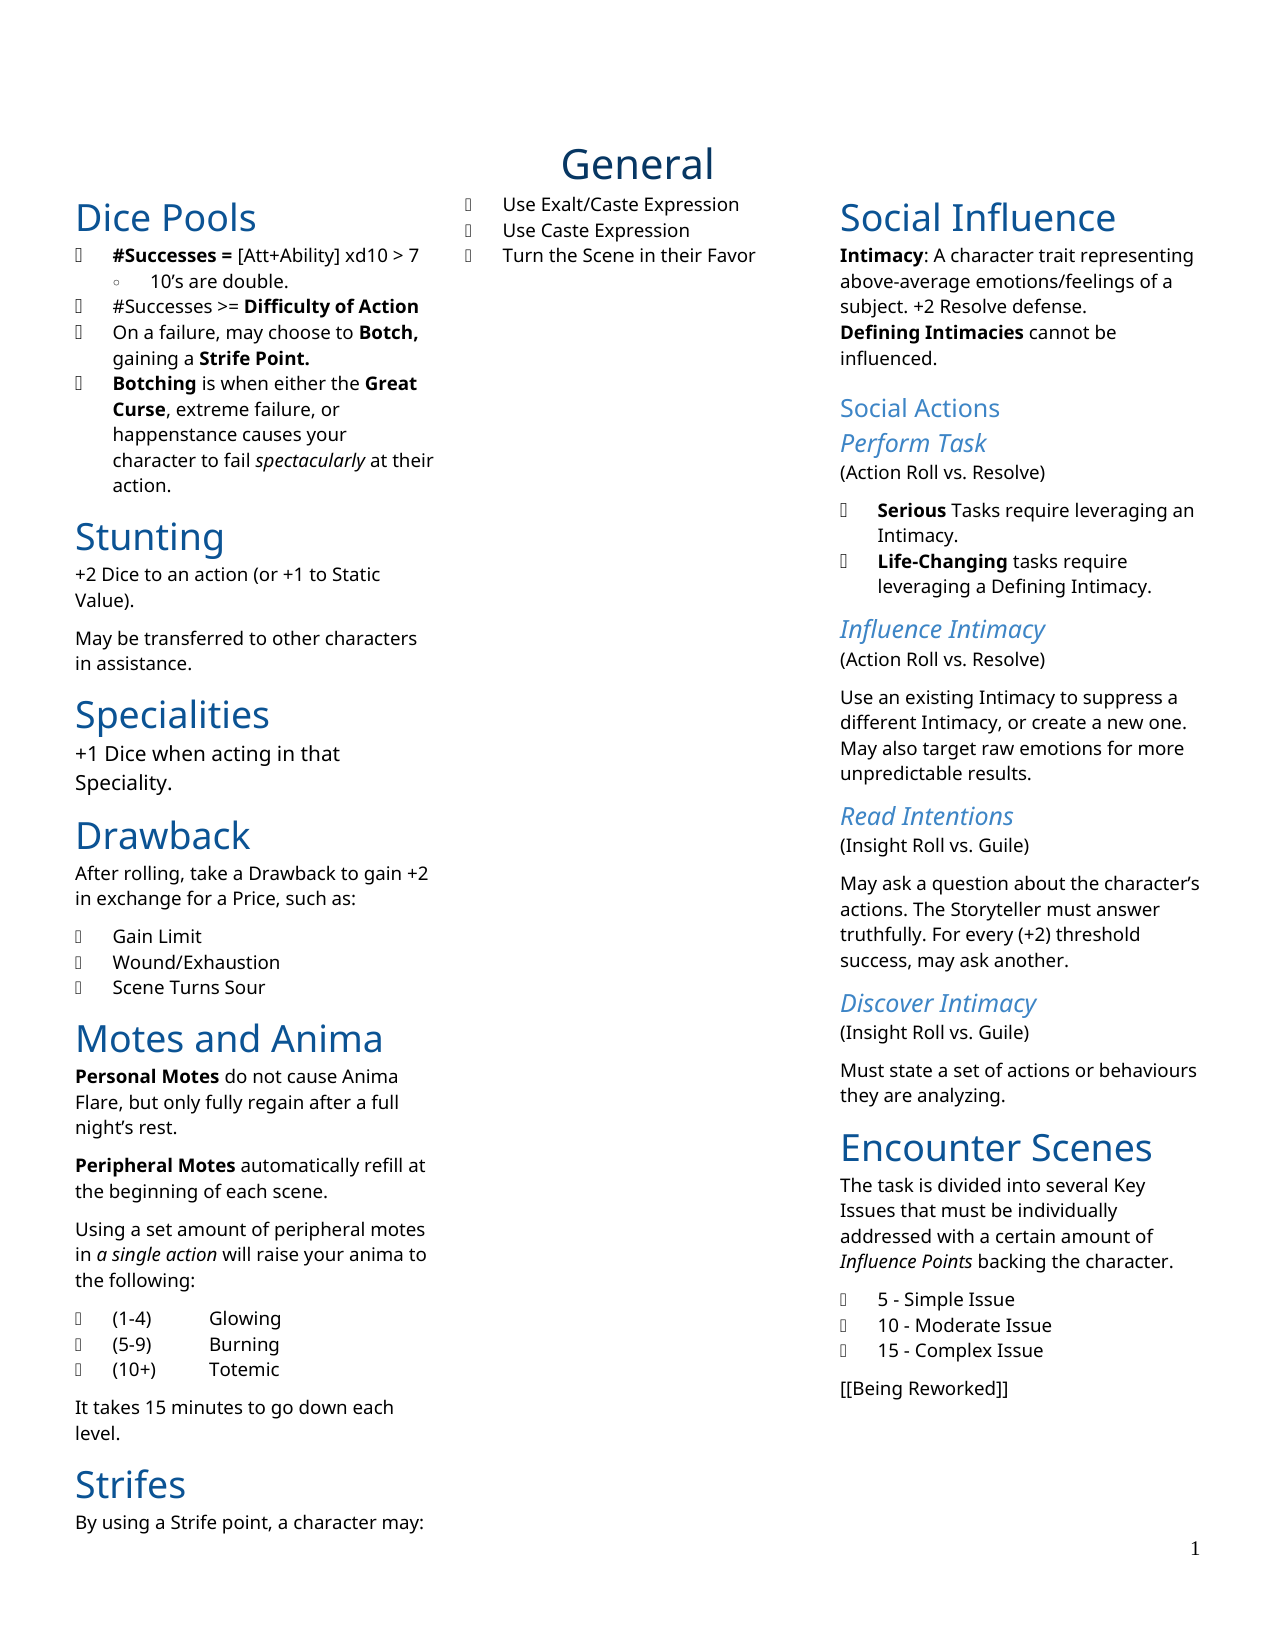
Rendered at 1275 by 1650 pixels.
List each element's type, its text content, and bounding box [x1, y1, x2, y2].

text The task is divided into several Key Issues that must be individually addressed with a certain amount of Influence Points backing the character. [840, 1172, 1200, 1274]
subtitle Perform Task [840, 425, 1200, 459]
subtitle Drawback [75, 809, 435, 860]
text After rolling, take a Drawback to gain +2 in exchange for a Price, such as: [75, 860, 435, 911]
text By using a Strife point, a character may: [75, 1509, 435, 1534]
list (1-4) Glowing [75, 1305, 435, 1331]
list Wound/Exhaustion [75, 949, 435, 974]
subtitle Influence Intimacy [840, 612, 1200, 646]
list On a failure, may choose to Botch, gaining a Strife Point. [75, 319, 435, 370]
text Use an existing Intimacy to suppress a different Intimacy, or create a new one. May also target raw emotions for more unpredictable results. [840, 684, 1200, 786]
text (Insight Roll vs. Guile) [840, 833, 1200, 858]
list (10+) Totemic [75, 1356, 435, 1382]
text Using a set amount of peripheral motes in a single action will raise your anima to the following: [75, 1216, 435, 1293]
text +2 Dice to an action (or +1 to Static Value). [75, 561, 435, 612]
text +1 Dice when acting in that Speciality. [75, 739, 435, 796]
subtitle Encounter Scenes [840, 1121, 1200, 1172]
list 5 - Simple Issue [840, 1286, 1200, 1312]
list #Successes >= Difficulty of Action [75, 294, 435, 319]
subtitle Strifes [75, 1458, 435, 1509]
subtitle Stunting [75, 510, 435, 561]
subtitle Discover Intimacy [840, 985, 1200, 1019]
text (Insight Roll vs. Guile) [840, 1019, 1200, 1045]
text (Action Roll vs. Resolve) [840, 646, 1200, 671]
text It takes 15 minutes to go down each level. [75, 1394, 435, 1445]
list Use Caste Expression [465, 217, 810, 243]
subtitle Read Intentions [840, 798, 1200, 833]
text Intimacy: A character trait representing above-average emotions/feelings of a subject. +2 Resolve defense. Defining Intimacies cannot be influenced. [840, 243, 1200, 370]
subtitle Specialities [75, 688, 435, 739]
text May ask a question about the character’s actions. The Storyteller must answer truthfully. For every (+2) threshold success, may ask another. [840, 871, 1200, 973]
list 10’s are double. [112, 268, 435, 294]
text Peripheral Motes automatically refill at the beginning of each scene. [75, 1153, 435, 1204]
list (5-9) Burning [75, 1331, 435, 1356]
list Turn the Scene in their Favor [465, 243, 810, 268]
list 10 - Moderate Issue [840, 1312, 1200, 1337]
text Personal Motes do not cause Anima Flare, but only fully regain after a full night’s rest. [75, 1064, 435, 1140]
list Scene Turns Sour [75, 974, 435, 1000]
subtitle Motes and Anima [75, 1013, 435, 1064]
text May be transferred to other characters in assistance. [75, 625, 435, 676]
text [[Being Reworked]] [840, 1376, 1200, 1401]
subtitle Social Influence [840, 192, 1200, 243]
list Life-Changing tasks require leveraging a Defining Intimacy. [840, 548, 1200, 599]
subtitle Dice Pools [75, 192, 435, 243]
text Must state a set of actions or behaviours they are analyzing. [840, 1057, 1200, 1108]
list Serious Tasks require leveraging an Intimacy. [840, 497, 1200, 548]
list Botching is when either the Great Curse, extreme failure, or happenstance causes your character to fail spectacularly at their action. [75, 370, 435, 498]
text (Action Roll vs. Resolve) [840, 459, 1200, 485]
subtitle Social Actions [840, 391, 1200, 425]
list #Successes = [Att+Ability] xd10 > 7 [75, 243, 435, 268]
list Use Exalt/Caste Expression [465, 192, 810, 217]
subtitle General [75, 135, 1200, 192]
list Gain Limit [75, 923, 435, 949]
list 15 - Complex Issue [840, 1337, 1200, 1363]
